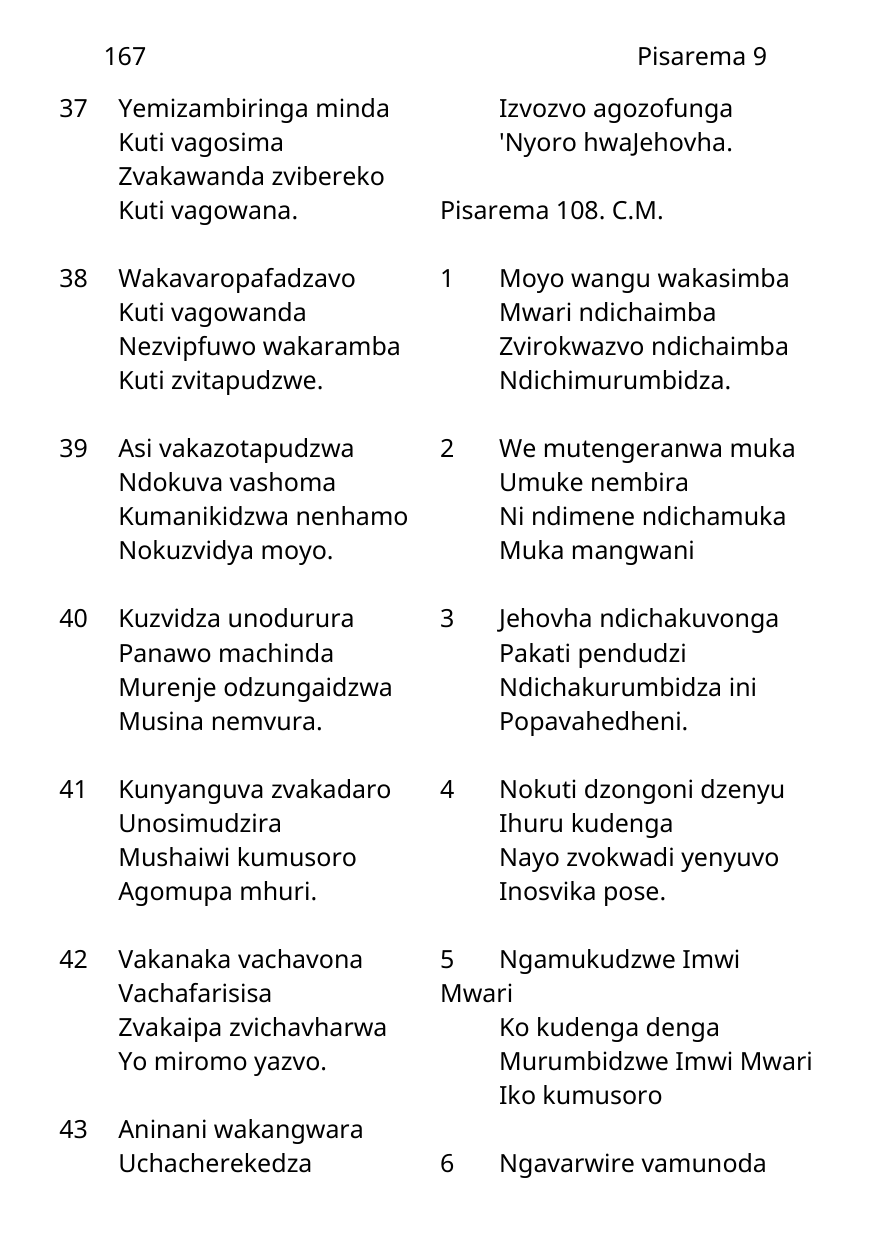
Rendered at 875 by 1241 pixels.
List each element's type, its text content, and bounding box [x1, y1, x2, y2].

text Ndichimurumbidza. [440, 363, 815, 397]
text Unosimudzira [59, 806, 434, 839]
text 41 Kunyanguva zvakadaro [59, 771, 434, 806]
text Inosvika pose. [440, 874, 815, 908]
text Popavahedheni. [440, 703, 815, 737]
text Umuke nembira [440, 465, 815, 499]
text Ko kudenga denga [440, 1010, 815, 1044]
text Kuti vagosima [59, 124, 434, 158]
text 5 Ngamukudzwe Imwi Mwari [440, 942, 815, 1010]
text 43 Aninani wakangwara [59, 1112, 434, 1146]
text Panawo machinda [59, 635, 434, 669]
text Musina nemvura. [59, 703, 434, 737]
text 42 Vakanaka vachavona [59, 942, 434, 976]
text Nayo zvokwadi yenyuvo [440, 839, 815, 874]
text 39 Asi vakazotapudzwa [59, 431, 434, 465]
text Mushaiwi kumusoro [59, 839, 434, 874]
text 'Nyoro hwaJehovha. [440, 124, 815, 158]
text Mwari ndichaimba [440, 294, 815, 329]
text Izvozvo agozofunga [440, 90, 815, 124]
text Pisarema 108. C.M. [440, 192, 815, 226]
text Kumanikidzwa nenhamo [59, 499, 434, 533]
text Zvirokwazvo ndichaimba [440, 329, 815, 363]
text Kuti zvitapudzwe. [59, 363, 434, 397]
text 4 Nokuti dzongoni dzenyu [440, 771, 815, 806]
text 3 Jehovha ndichakuvonga [440, 601, 815, 635]
text Vachafarisisa [59, 976, 434, 1010]
text 37 Yemizambiringa minda [59, 90, 434, 124]
text Nokuzvidya moyo. [59, 533, 434, 567]
text Kuti vagowanda [59, 294, 434, 329]
text Murumbidzwe Imwi Mwari [440, 1044, 815, 1078]
text 6 Ngavarwire vamunoda [440, 1146, 815, 1180]
text Murenje odzungaidzwa [59, 669, 434, 703]
text 1 Moyo wangu wakasimba [440, 261, 815, 294]
text Ihuru kudenga [440, 806, 815, 839]
text Iko kumusoro [440, 1078, 815, 1112]
text Zvakawanda zvibereko [59, 158, 434, 192]
text 38 Wakavaropafadzavo [59, 261, 434, 294]
text Yo miromo yazvo. [59, 1044, 434, 1078]
text 2 We mutengeranwa muka [440, 431, 815, 465]
text Nezvipfuwo wakaramba [59, 329, 434, 363]
text 40 Kuzvidza unodurura [59, 601, 434, 635]
text Uchacherekedza [59, 1146, 434, 1180]
text Kuti vagowana. [59, 192, 434, 226]
text Ndichakurumbidza ini [440, 669, 815, 703]
text Agomupa mhuri. [59, 874, 434, 908]
text Zvakaipa zvichavharwa [59, 1010, 434, 1044]
text Pakati pendudzi [440, 635, 815, 669]
text Ni ndimene ndichamuka [440, 499, 815, 533]
text Muka mangwani [440, 533, 815, 567]
text Ndokuva vashoma [59, 465, 434, 499]
